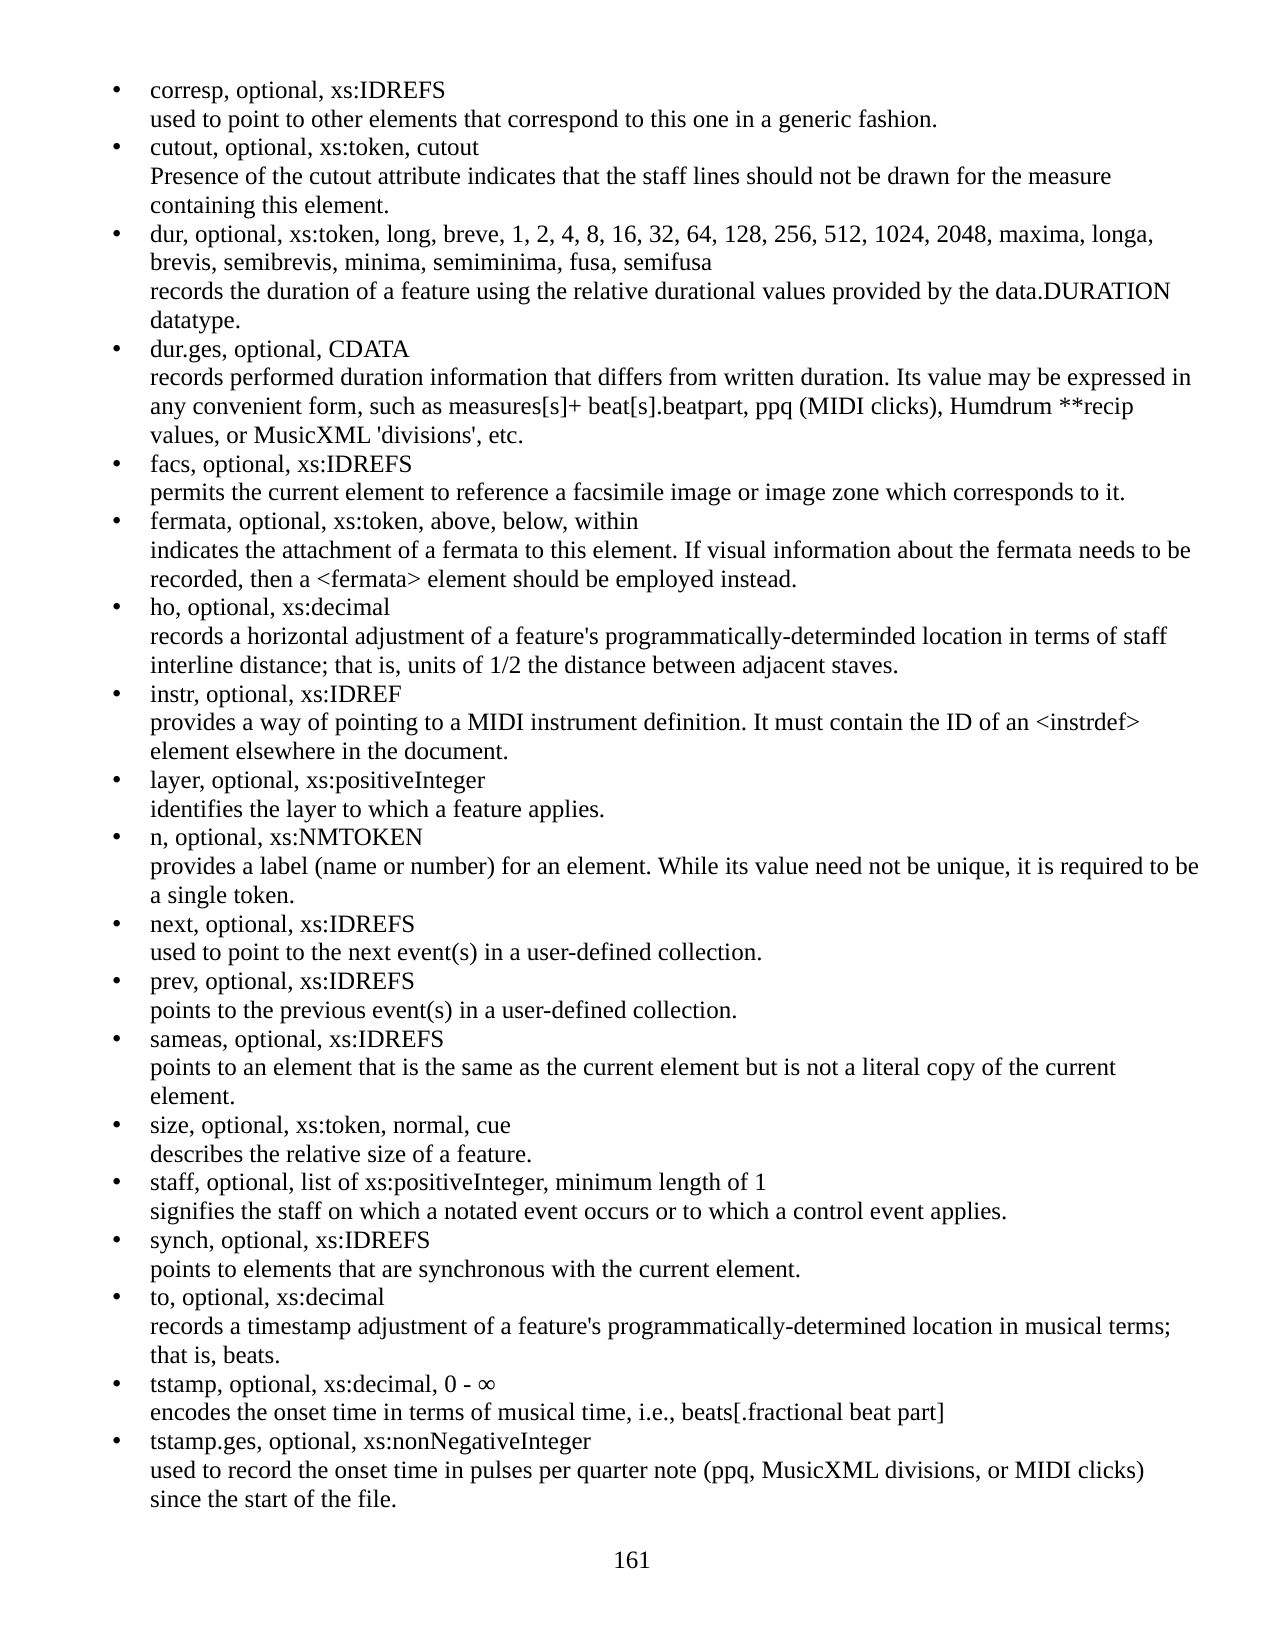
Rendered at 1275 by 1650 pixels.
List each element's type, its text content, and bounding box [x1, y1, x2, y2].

list dur, optional, xs:token, long, breve, 1, 2, 4, 8, 16, 32, 64, 128, 256, 512, 1024, 2048, maxima, longa, brevis, semibrevis, minima, semiminima, fusa, semifusa records the duration of a feature using the relative durational values provided by the data.DURATION datatype. [112, 219, 1200, 334]
list fermata, optional, xs:token, above, below, within indicates the attachment of a fermata to this element. If visual information about the fermata needs to be recorded, then a <fermata> element should be employed instead. [112, 506, 1200, 592]
list to, optional, xs:decimal records a timestamp adjustment of a feature's programmatically-determined location in musical terms; that is, beats. [112, 1282, 1200, 1369]
list size, optional, xs:token, normal, cue describes the relative size of a feature. [112, 1110, 1200, 1167]
list corresp, optional, xs:IDREFS used to point to other elements that correspond to this one in a generic fashion. [112, 75, 1200, 132]
list cutout, optional, xs:token, cutout Presence of the cutout attribute indicates that the staff lines should not be drawn for the measure containing this element. [112, 132, 1200, 219]
list n, optional, xs:NMTOKEN provides a label (name or number) for an element. While its value need not be unique, it is required to be a single token. [112, 822, 1200, 909]
list tstamp, optional, xs:decimal, 0 - ∞ encodes the onset time in terms of musical time, i.e., beats[.fractional beat part] [112, 1369, 1200, 1426]
list sameas, optional, xs:IDREFS points to an element that is the same as the current element but is not a literal copy of the current element. [112, 1024, 1200, 1110]
list prev, optional, xs:IDREFS points to the previous event(s) in a user-defined collection. [112, 966, 1200, 1024]
list tstamp.ges, optional, xs:nonNegativeInteger used to record the onset time in pulses per quarter note (ppq, MusicXML divisions, or MIDI clicks) since the start of the file. [112, 1426, 1200, 1512]
list layer, optional, xs:positiveInteger identifies the layer to which a feature applies. [112, 765, 1200, 822]
list instr, optional, xs:IDREF provides a way of pointing to a MIDI instrument definition. It must contain the ID of an <instrdef> element elsewhere in the document. [112, 679, 1200, 765]
list facs, optional, xs:IDREFS permits the current element to reference a facsimile image or image zone which corresponds to it. [112, 449, 1200, 506]
list synch, optional, xs:IDREFS points to elements that are synchronous with the current element. [112, 1225, 1200, 1282]
list next, optional, xs:IDREFS used to point to the next event(s) in a user-defined collection. [112, 909, 1200, 966]
list staff, optional, list of xs:positiveInteger, minimum length of 1 signifies the staff on which a notated event occurs or to which a control event applies. [112, 1167, 1200, 1225]
list dur.ges, optional, CDATA records performed duration information that differs from written duration. Its value may be expressed in any convenient form, such as measures[s]+ beat[s].beatpart, ppq (MIDI clicks), Humdrum **recip values, or MusicXML 'divisions', etc. [112, 334, 1200, 449]
list ho, optional, xs:decimal records a horizontal adjustment of a feature's programmatically-determinded location in terms of staff interline distance; that is, units of 1/2 the distance between adjacent staves. [112, 592, 1200, 679]
